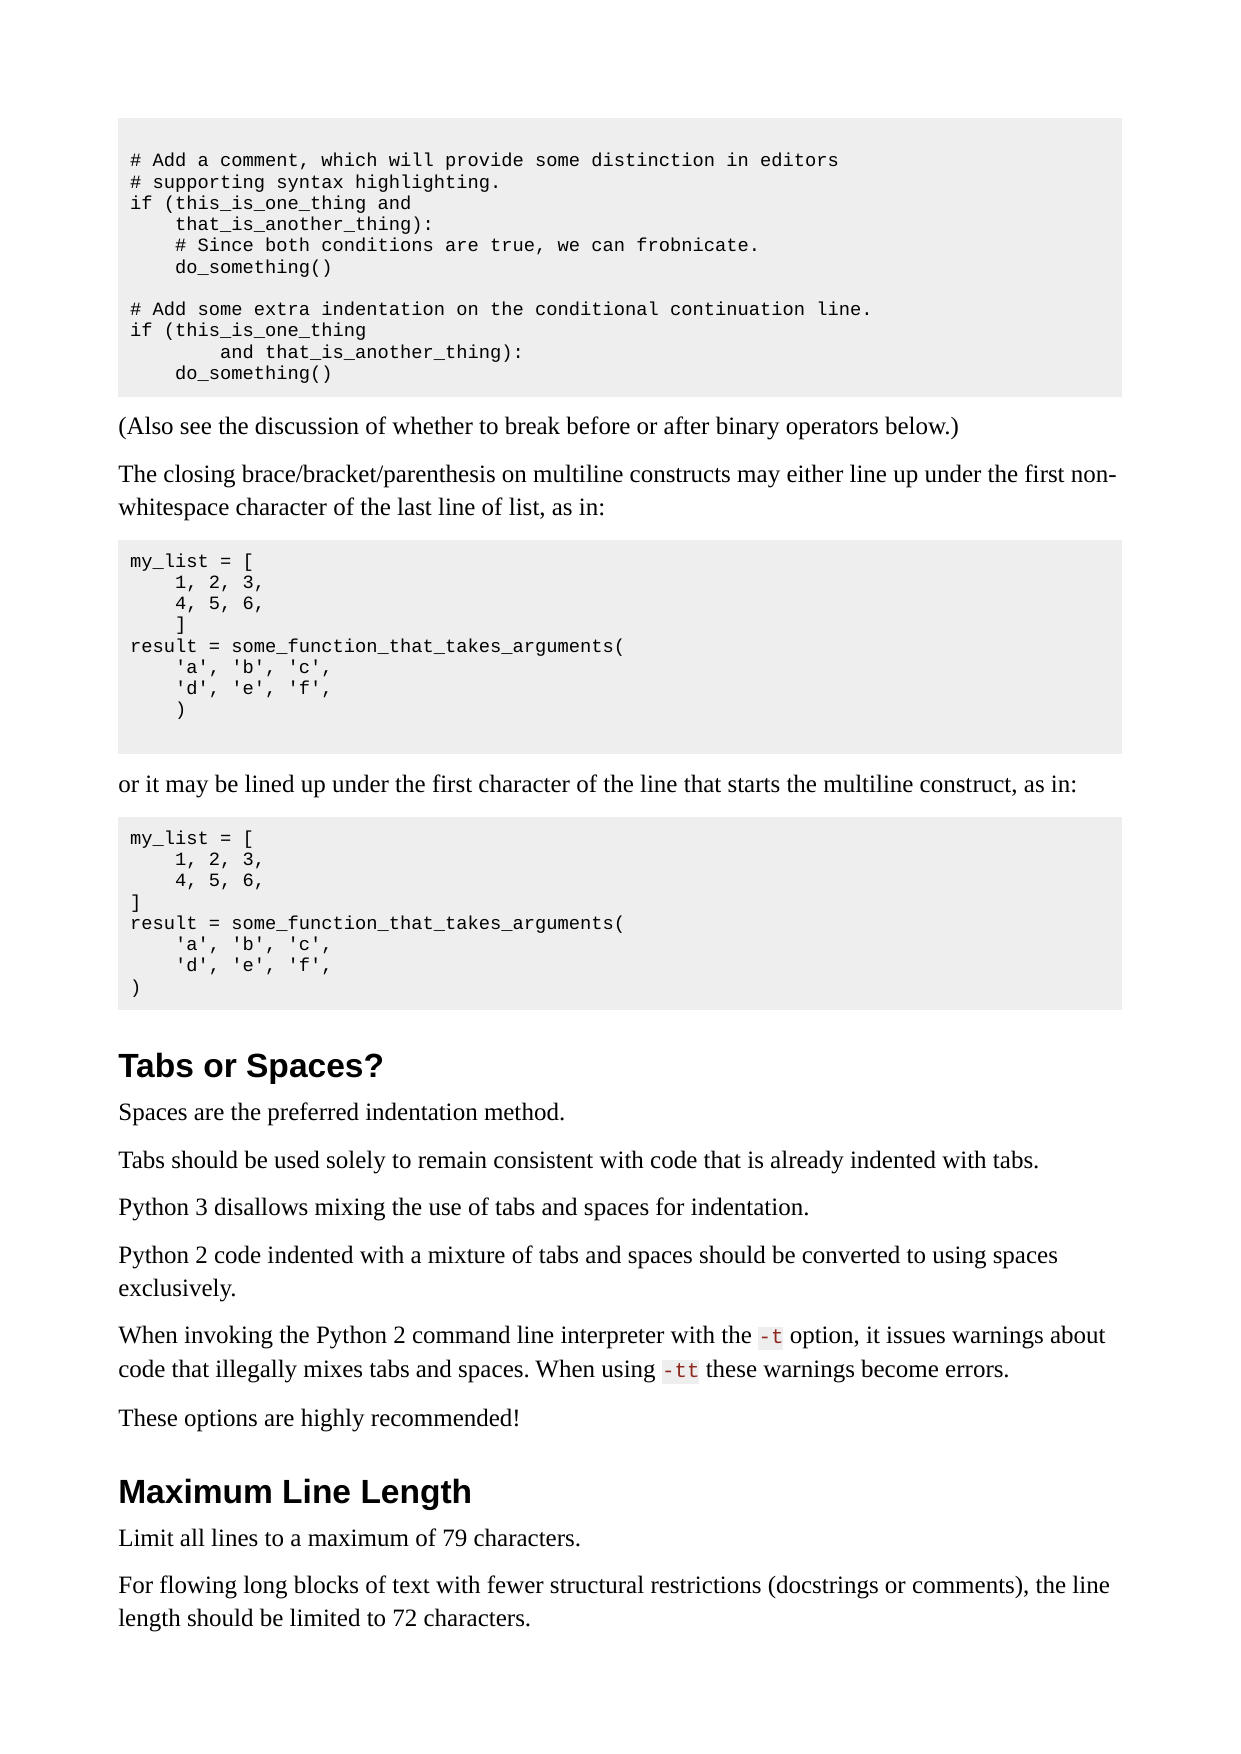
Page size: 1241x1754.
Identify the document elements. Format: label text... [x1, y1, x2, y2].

text Python 3 disallows mixing the use of tabs and spaces for indentation. [118, 1192, 1122, 1221]
text result = some_function_that_takes_arguments( [118, 914, 1122, 935]
text Spaces are the preferred indentation method. [118, 1097, 1122, 1126]
text or it may be lined up under the first character of the line that starts the multiline construct, as in: [118, 769, 1122, 798]
text 'a', 'b', 'c', [118, 935, 1122, 956]
text # Add some extra indentation on the conditional continuation line. [118, 300, 1122, 321]
text 4, 5, 6, [118, 871, 1122, 892]
text if (this_is_one_thing [118, 321, 1122, 342]
text 'd', 'e', 'f', [118, 956, 1122, 977]
text do_something() [118, 364, 1122, 397]
text result = some_function_that_takes_arguments( [118, 636, 1122, 658]
text 'd', 'e', 'f', [118, 679, 1122, 700]
text and that_is_another_thing): [118, 342, 1122, 364]
text # supporting syntax highlighting. [118, 172, 1122, 194]
text # Since both conditions are true, we can frobnicate. [118, 236, 1122, 257]
text For flowing long blocks of text with fewer structural restrictions (docstrings or comments), the line length should be limited to 72 characters. [118, 1570, 1122, 1632]
text # Add a comment, which will provide some distinction in editors [118, 151, 1122, 172]
text 4, 5, 6, [118, 594, 1122, 615]
text Tabs should be used solely to remain consistent with code that is already indented with tabs. [118, 1145, 1122, 1173]
text The closing brace/bracket/parenthesis on multiline constructs may either line up under the first non-whitespace character of the last line of list, as in: [118, 459, 1122, 521]
subtitle Tabs or Spaces? [118, 1046, 1122, 1085]
text 'a', 'b', 'c', [118, 658, 1122, 679]
subtitle Maximum Line Length [118, 1471, 1122, 1510]
text that_is_another_thing): [118, 215, 1122, 236]
text do_something() [118, 257, 1122, 279]
text 1, 2, 3, [118, 850, 1122, 871]
text Python 2 code indented with a mixture of tabs and spaces should be converted to using spaces exclusively. [118, 1240, 1122, 1302]
text my_list = [ [118, 817, 1122, 850]
text (Also see the discussion of whether to break before or after binary operators below.) [118, 411, 1122, 440]
text ] [118, 615, 1122, 636]
text ) [118, 700, 1122, 721]
text When invoking the Python 2 command line interpreter with the -t option, it issues warnings about code that illegally mixes tabs and spaces. When using -tt these warnings become errors. [118, 1321, 1122, 1384]
text my_list = [ [118, 540, 1122, 573]
text if (this_is_one_thing and [118, 194, 1122, 215]
text These options are highly recommended! [118, 1403, 1122, 1432]
text ) [118, 977, 1122, 1010]
text ] [118, 892, 1122, 914]
text 1, 2, 3, [118, 573, 1122, 594]
text Limit all lines to a maximum of 79 characters. [118, 1523, 1122, 1551]
